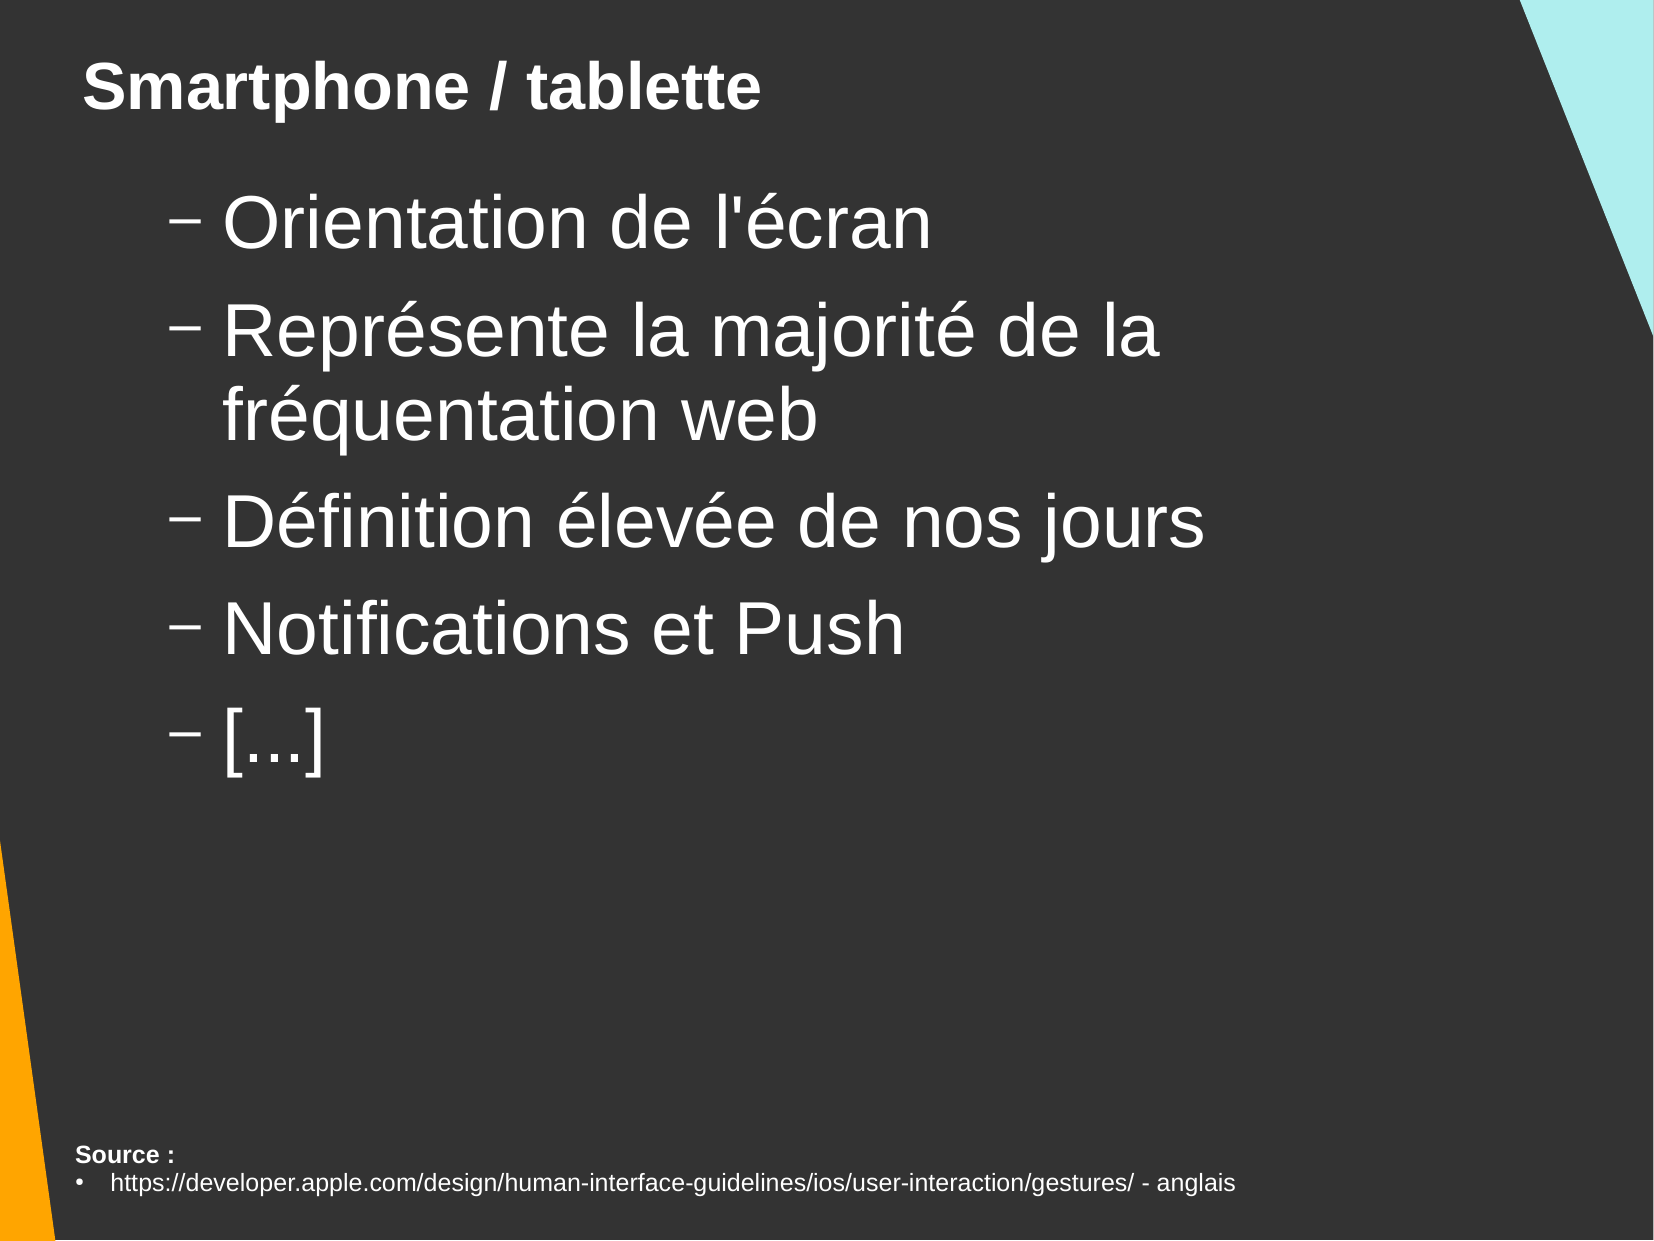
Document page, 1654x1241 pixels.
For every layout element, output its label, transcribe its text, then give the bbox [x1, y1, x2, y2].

text_box [0, 840, 56, 1241]
text_box Source : https://developer.apple.com/design/human-interface-guidelines/ios/user-interaction/gestures/ - anglais [60, 1133, 1546, 1241]
title Smartphone / tablette [82, 49, 1571, 152]
text_box [1519, 0, 1654, 339]
list Orientation de l'écran Représente la majorité de la fréquentation web Définition élevée de nos jours Notifications et Push [...] [80, 180, 1605, 1123]
